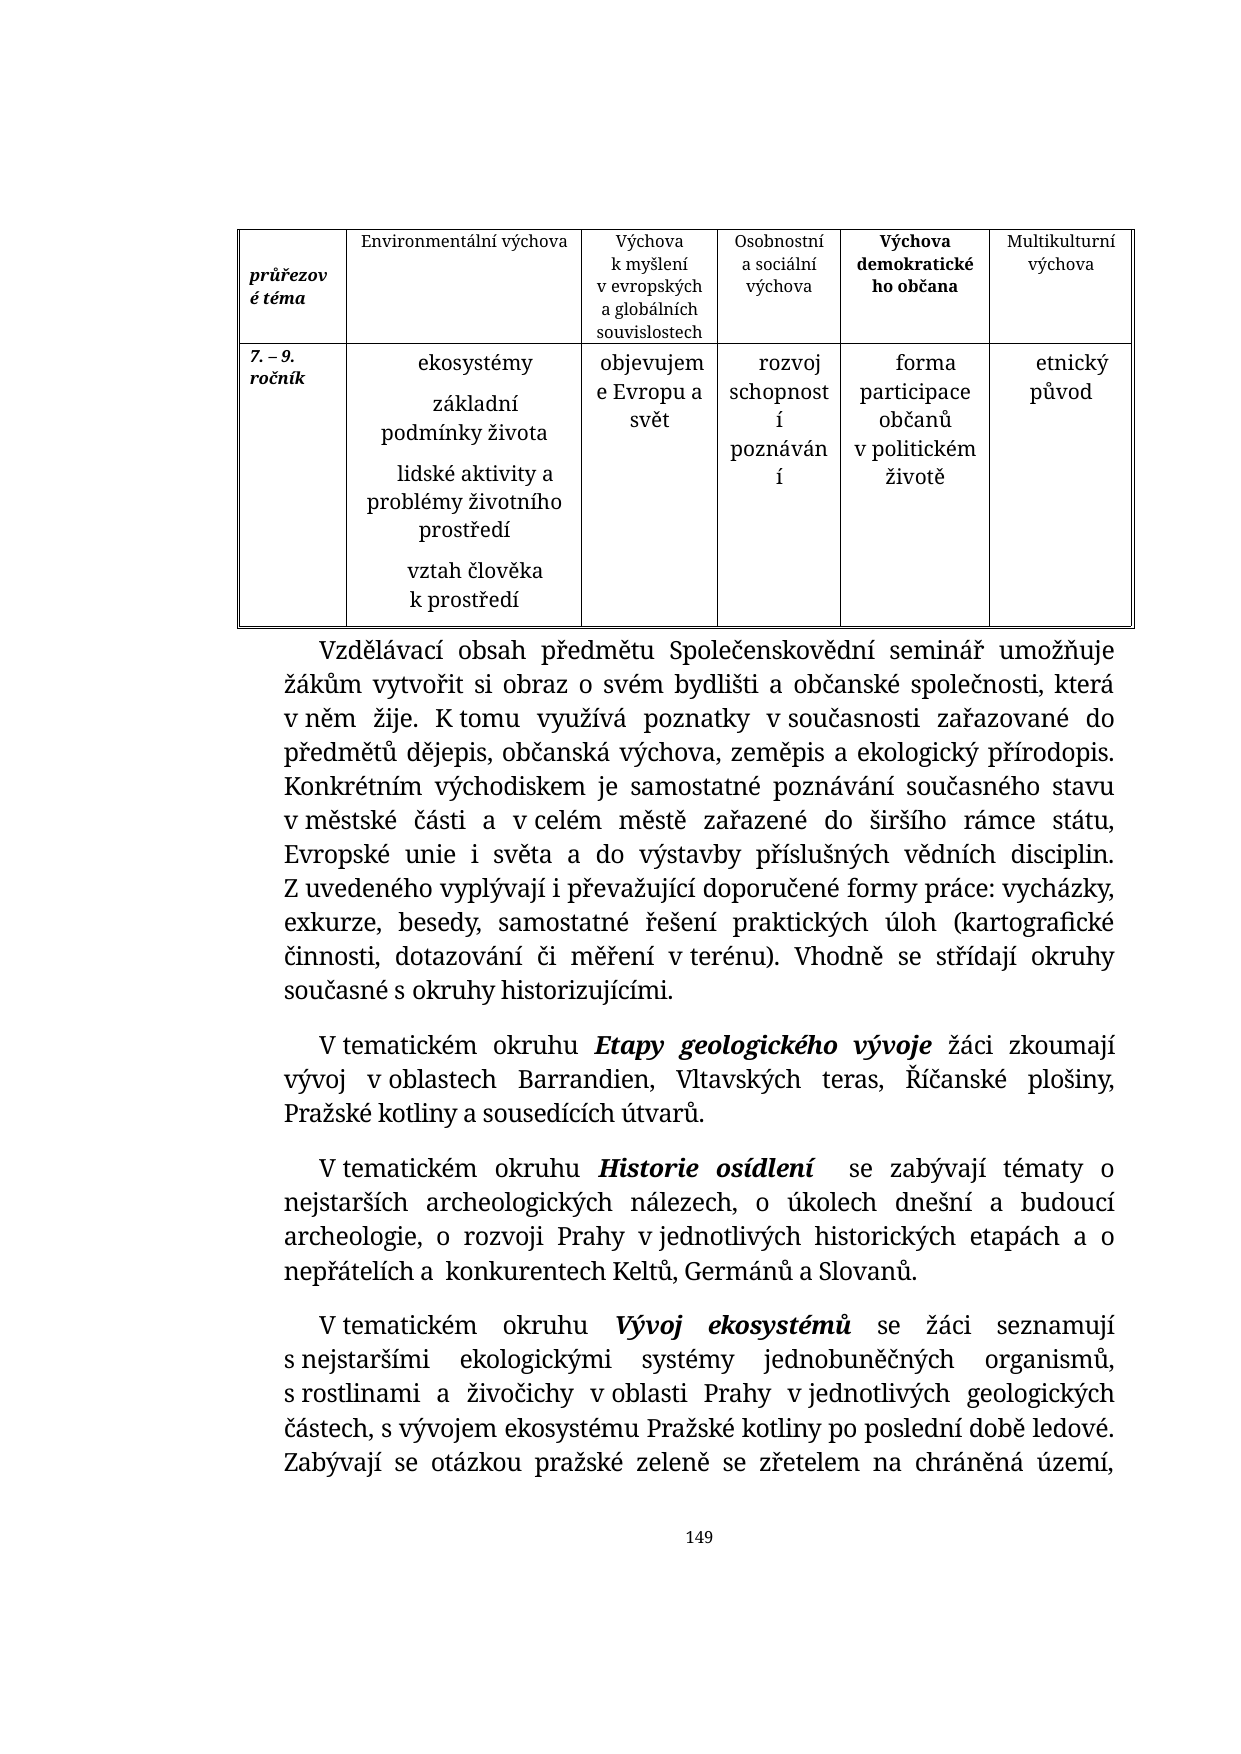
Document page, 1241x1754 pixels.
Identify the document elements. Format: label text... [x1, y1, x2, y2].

table_cell Multikulturní výchova [990, 230, 1131, 343]
text V tematickém okruhu Etapy geologického vývoje žáci zkoumají vývoj v oblastech Barrandien, Vltavských teras, Říčanské plošiny, Pražské kotliny a sousedících útvarů. [283, 1028, 1115, 1130]
table_cell Výchova k myšlení v evropských a globálních souvislostech [582, 230, 717, 343]
table_cell rozvoj schopností poznávání [718, 344, 840, 626]
table_cell průřezové téma [240, 230, 346, 343]
text Vzdělávací obsah předmětu Společenskovědní seminář umožňuje žákům vytvořit si obraz o svém bydlišti a občanské společnosti, která v něm žije. K tomu využívá poznatky v současnosti zařazované do předmětů dějepis, občanská výchova, zeměpis a ekologický přírodopis. Konkrétním východiskem je samostatné poznávání současného stavu v městské části a v celém městě zařazené do širšího rámce státu, Evropské unie i světa a do výstavby příslušných vědních disciplin. Z uvedeného vyplývají i převažující doporučené formy práce: vycházky, exkurze, besedy, samostatné řešení praktických úloh (kartografické činnosti, dotazování či měření v terénu). Vhodně se střídají okruhy současné s okruhy historizujícími. [283, 632, 1115, 1007]
text V tematickém okruhu Vývoj ekosystémů se žáci seznamují s nejstaršími ekologickými systémy jednobuněčných organismů, s rostlinami a živočichy v oblasti Prahy v jednotlivých geologických částech, s vývojem ekosystému Pražské kotliny po poslední době ledové. Zabývají se otázkou pražské zeleně se zřetelem na chráněná území, [283, 1308, 1115, 1478]
table_cell forma participace občanů v politickém životě [841, 344, 989, 626]
table_cell etnický původ [990, 344, 1131, 626]
table_cell Osobnostní a sociální výchova [718, 230, 840, 343]
text V tematickém okruhu Historie osídlení se zabývají tématy o nejstarších archeologických nálezech, o úkolech dnešní a budoucí archeologie, o rozvoji Prahy v jednotlivých historických etapách a o nepřátelích a konkurentech Keltů, Germánů a Slovanů. [283, 1151, 1115, 1287]
table_cell objevujeme Evropu a svět [582, 344, 717, 626]
table_cell Environmentální výchova [347, 230, 581, 343]
table_cell 7. – 9. ročník [240, 344, 346, 626]
table_cell Výchova demokratického občana [841, 230, 989, 343]
table_cell ekosystémy základní podmínky života lidské aktivity a problémy životního prostředí vztah člověka k prostředí [347, 344, 581, 626]
